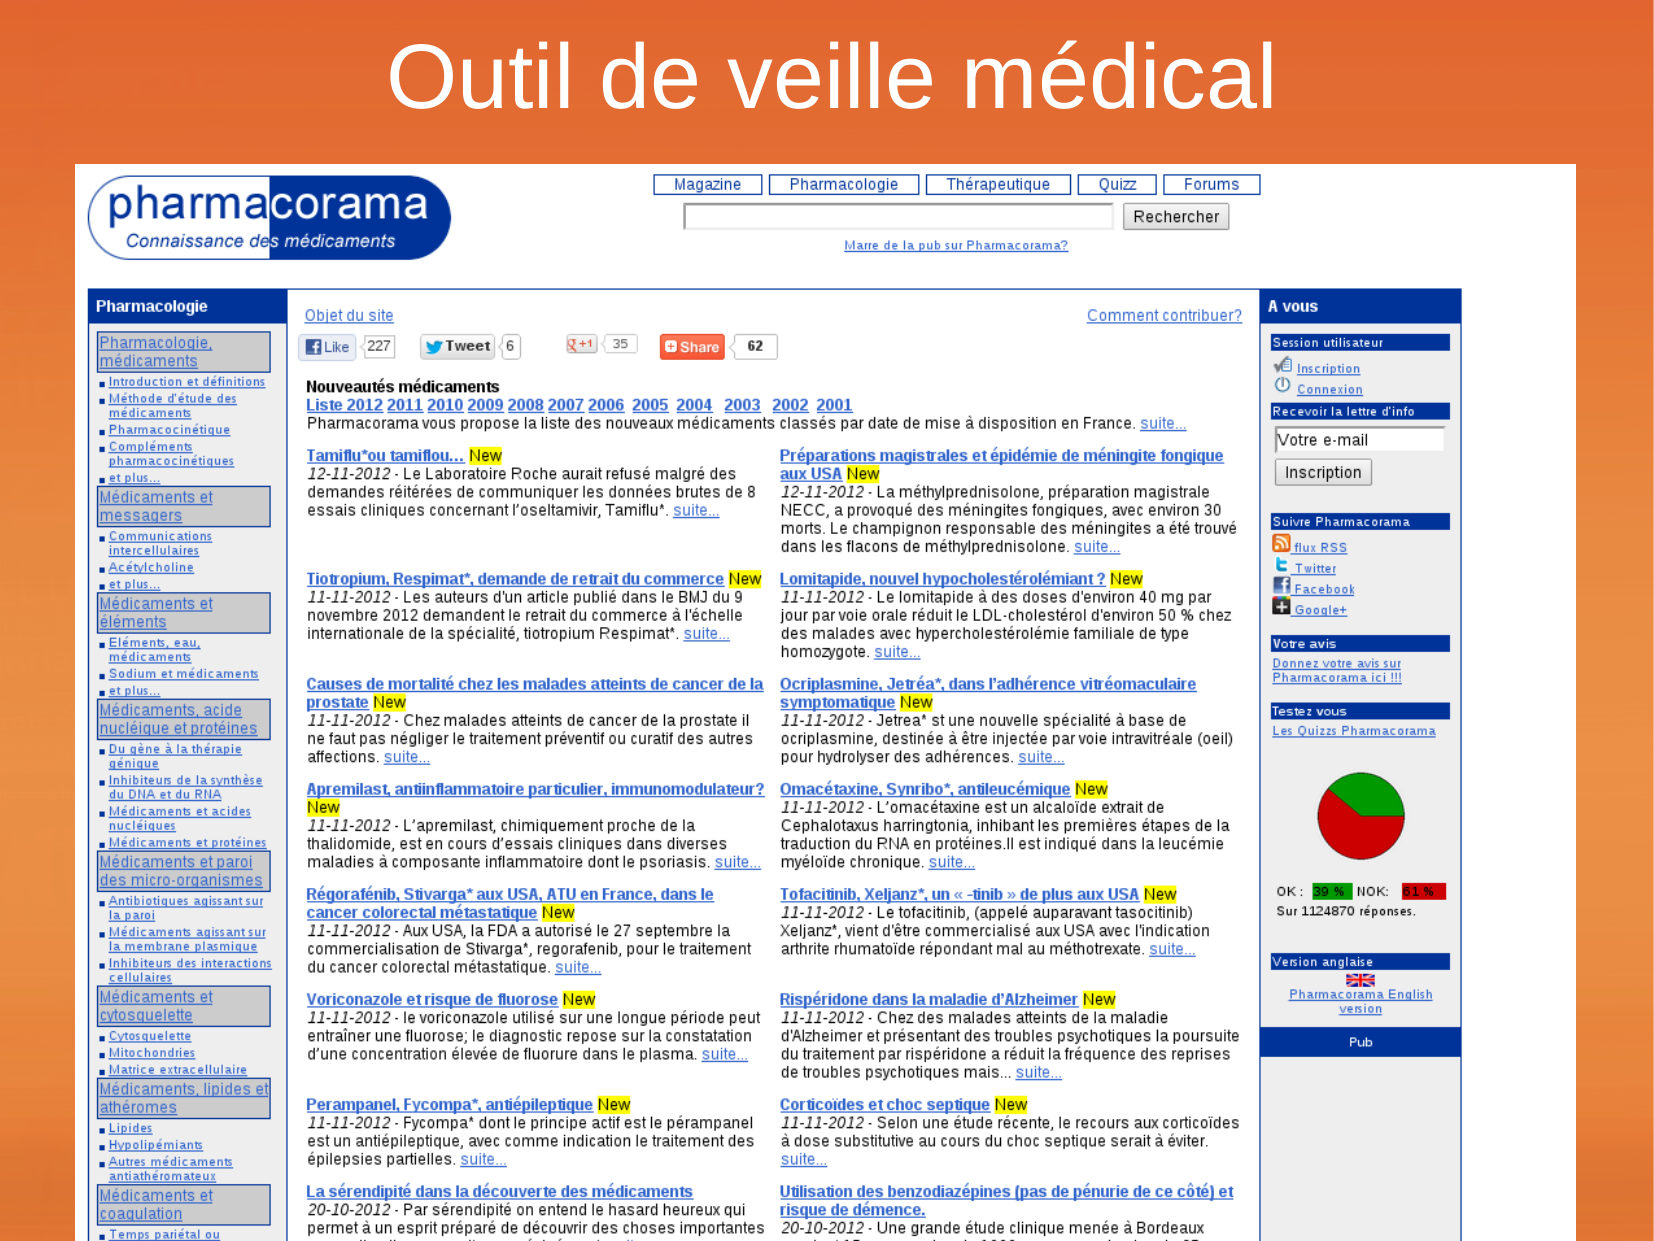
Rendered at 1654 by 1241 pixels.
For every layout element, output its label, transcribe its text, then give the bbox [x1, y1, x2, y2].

title Outil de veille médical [88, 0, 1577, 181]
picture [0, 0, 1654, 1241]
